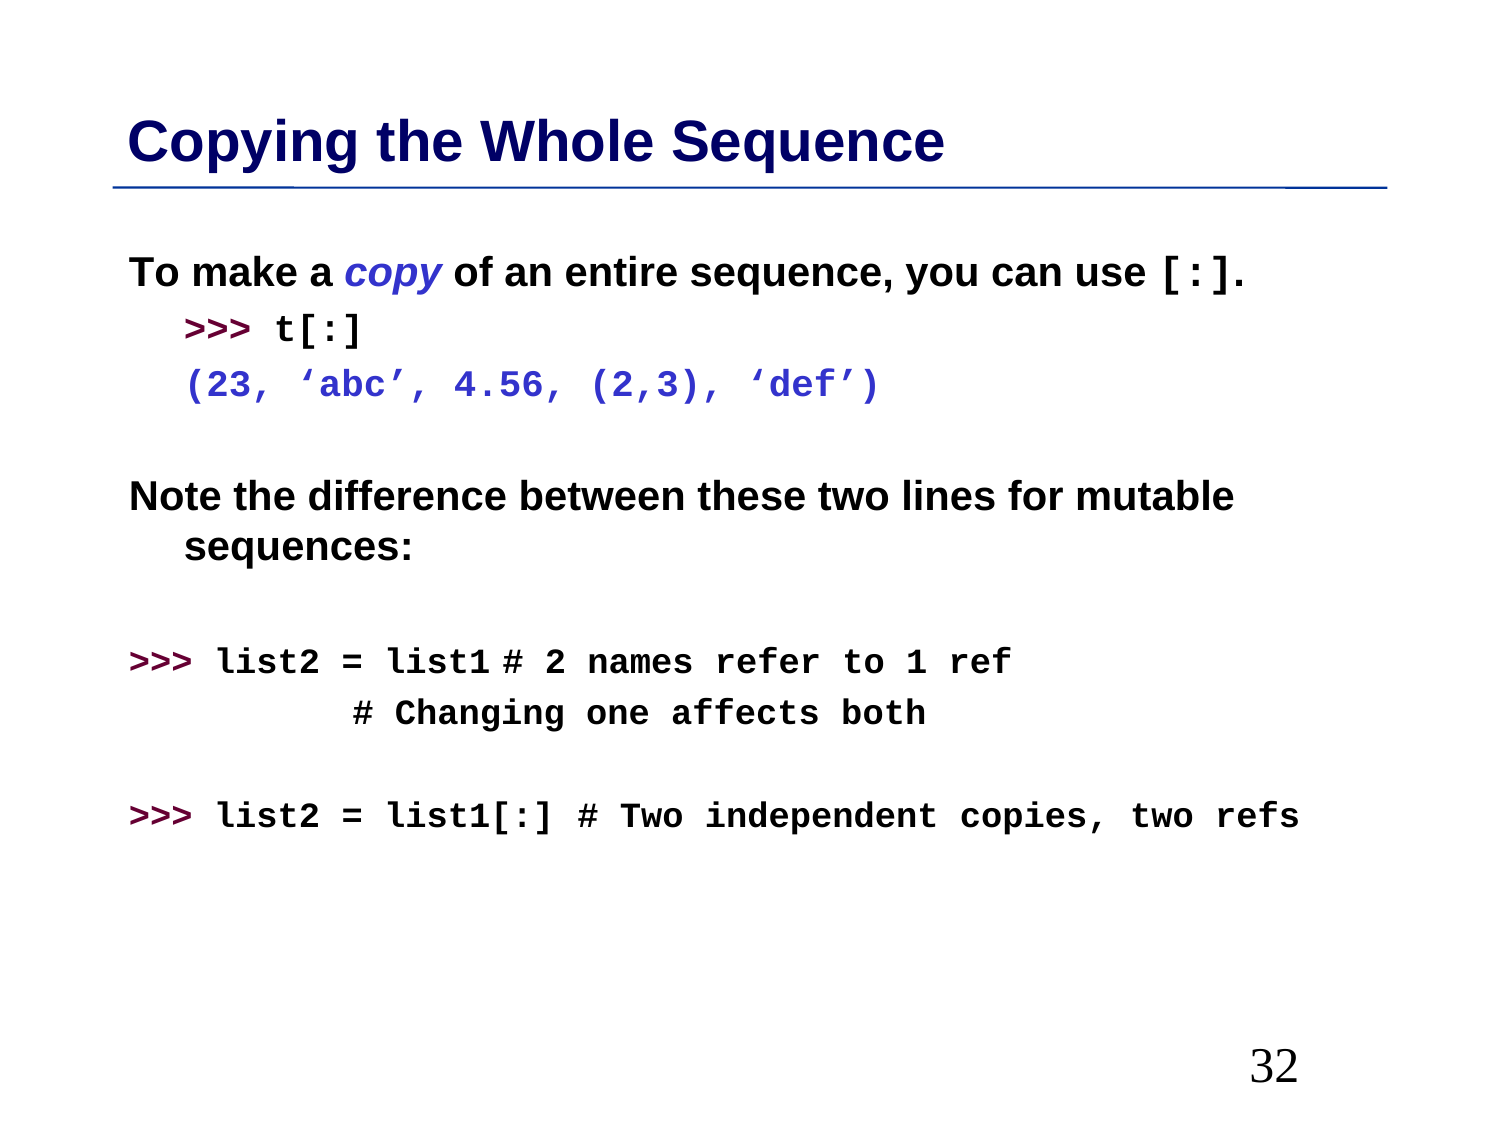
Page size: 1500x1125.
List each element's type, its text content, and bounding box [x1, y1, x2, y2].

list To make a copy of an entire sequence, you can use [:]. >>> t[:] (23, ‘abc’, 4.56, (2,3), ‘def’) Note the difference between these two lines for mutable sequences: >>> list2 = list1 # 2 names refer to 1 ref # Changing one affects both >>> list2 = list1[:] # Two independent copies, two refs [112, 237, 1388, 1000]
title Copying the Whole Sequence [112, 95, 1388, 181]
